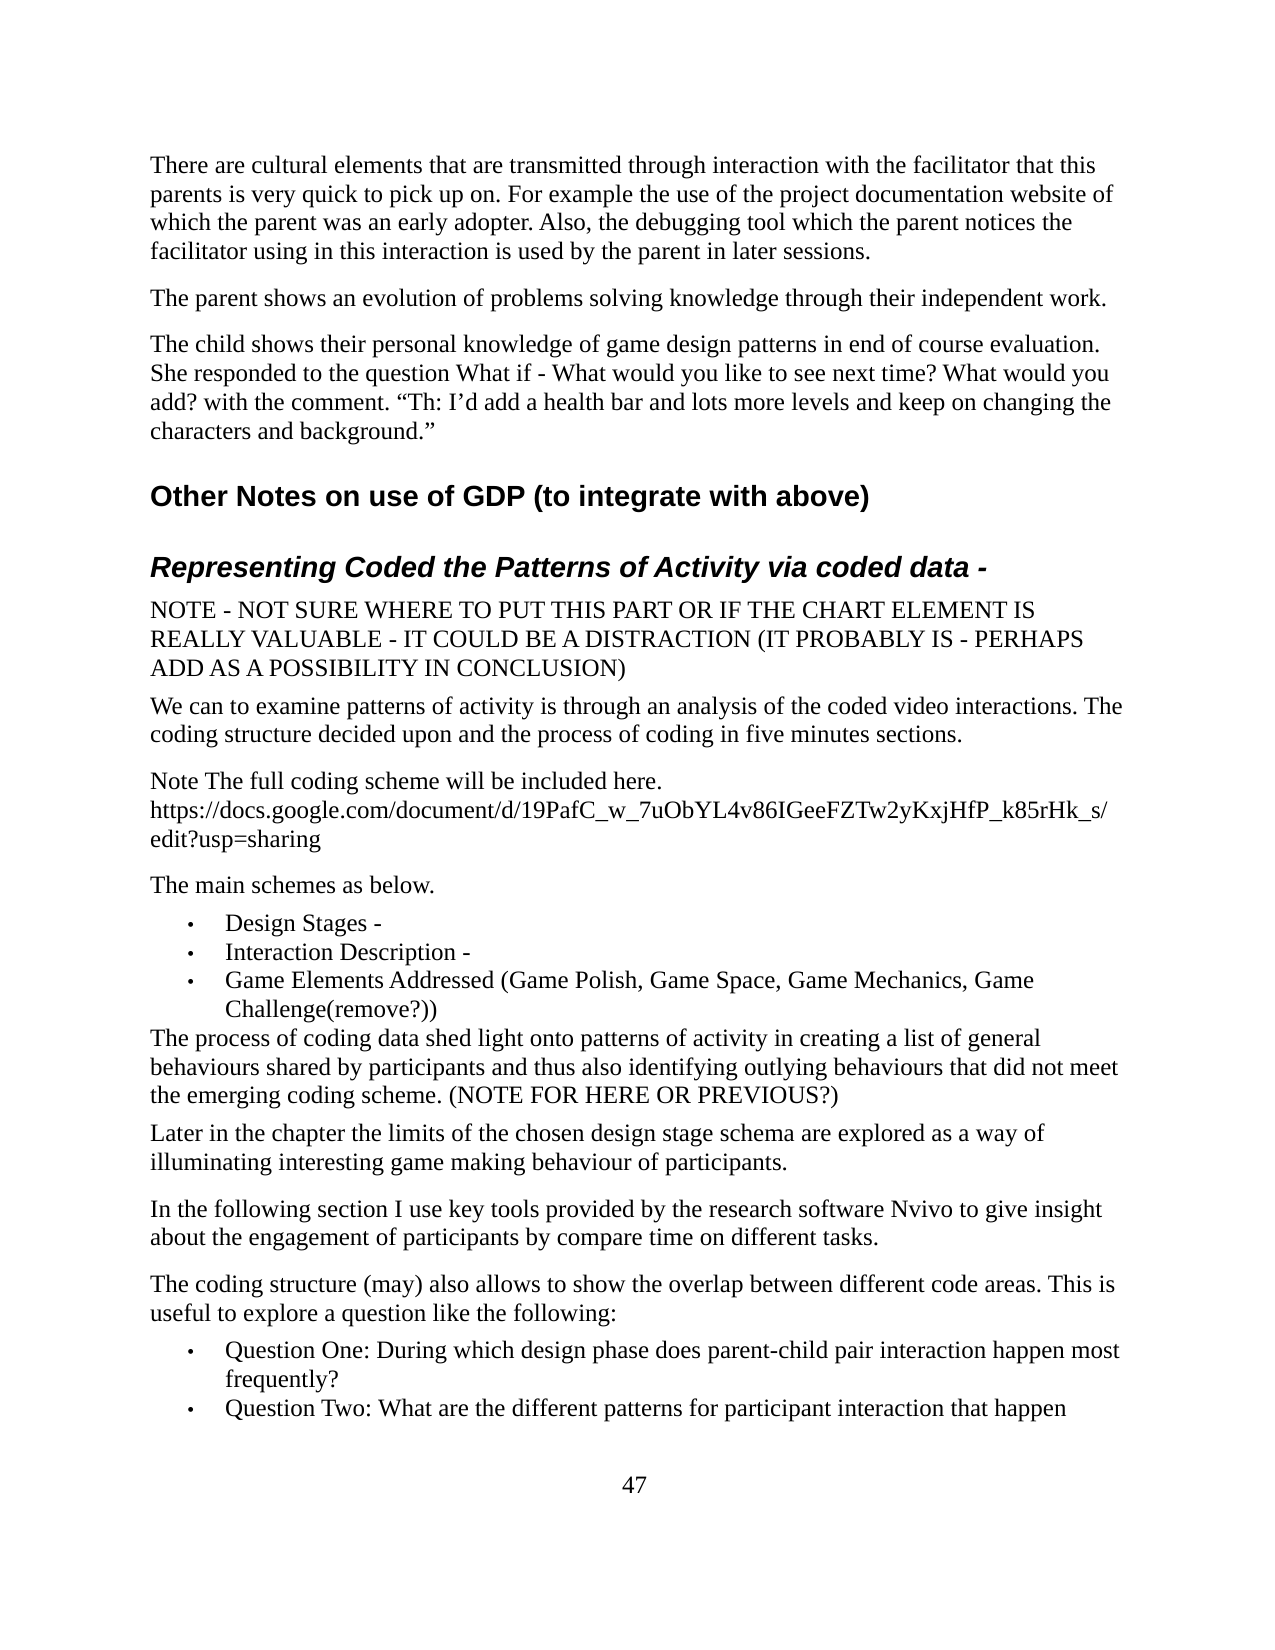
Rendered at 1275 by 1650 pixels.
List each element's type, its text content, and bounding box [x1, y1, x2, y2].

list Design Stages - [187, 908, 1125, 937]
list Interaction Description - [187, 937, 1125, 966]
text In the following section I use key tools provided by the research software Nvivo to give insight about the engagement of participants by compare time on different tasks. [150, 1194, 1125, 1251]
subtitle Other Notes on use of GDP (to integrate with above) [150, 478, 1125, 512]
text The coding structure (may) also allows to show the overlap between different code areas. This is useful to explore a question like the following: [150, 1269, 1125, 1327]
list Game Elements Addressed (Game Polish, Game Space, Game Mechanics, Game Challenge(remove?)) [187, 966, 1125, 1023]
text The main schemes as below. [150, 870, 1125, 899]
subtitle Representing Coded the Patterns of Activity via coded data - [150, 549, 1125, 583]
text We can to examine patterns of activity is through an analysis of the coded video interactions. The coding structure decided upon and the process of coding in five minutes sections. [150, 691, 1125, 748]
list Question Two: What are the different patterns for participant interaction that happen [187, 1393, 1125, 1422]
text The process of coding data shed light onto patterns of activity in creating a list of general behaviours shared by participants and thus also identifying outlying behaviours that did not meet the emerging coding scheme. (NOTE FOR HERE OR PREVIOUS?) [150, 1023, 1125, 1109]
text The child shows their personal knowledge of game design patterns in end of course evaluation. She responded to the question What if - What would you like to see next time? What would you add? with the comment. “Th: I’d add a health bar and lots more levels and keep on changing the characters and background.” [150, 329, 1125, 444]
text Note The full coding scheme will be included here. https://docs.google.com/document/d/19PafC_w_7uObYL4v86IGeeFZTw2yKxjHfP_k85rHk_s/edit?usp=sharing [150, 766, 1125, 852]
text The parent shows an evolution of problems solving knowledge through their independent work. [150, 283, 1125, 312]
text There are cultural elements that are transmitted through interaction with the facilitator that this parents is very quick to pick up on. For example the use of the project documentation website of which the parent was an early adopter. Also, the debugging tool which the parent notices the facilitator using in this interaction is used by the parent in later sessions. [150, 150, 1125, 265]
text Later in the chapter the limits of the chosen design stage schema are explored as a way of illuminating interesting game making behaviour of participants. [150, 1118, 1125, 1176]
list Question One: During which design phase does parent-child pair interaction happen most frequently? [187, 1336, 1125, 1393]
text NOTE - NOT SURE WHERE TO PUT THIS PART OR IF THE CHART ELEMENT IS REALLY VALUABLE - IT COULD BE A DISTRACTION (IT PROBABLY IS - PERHAPS ADD AS A POSSIBILITY IN CONCLUSION) [150, 596, 1125, 682]
